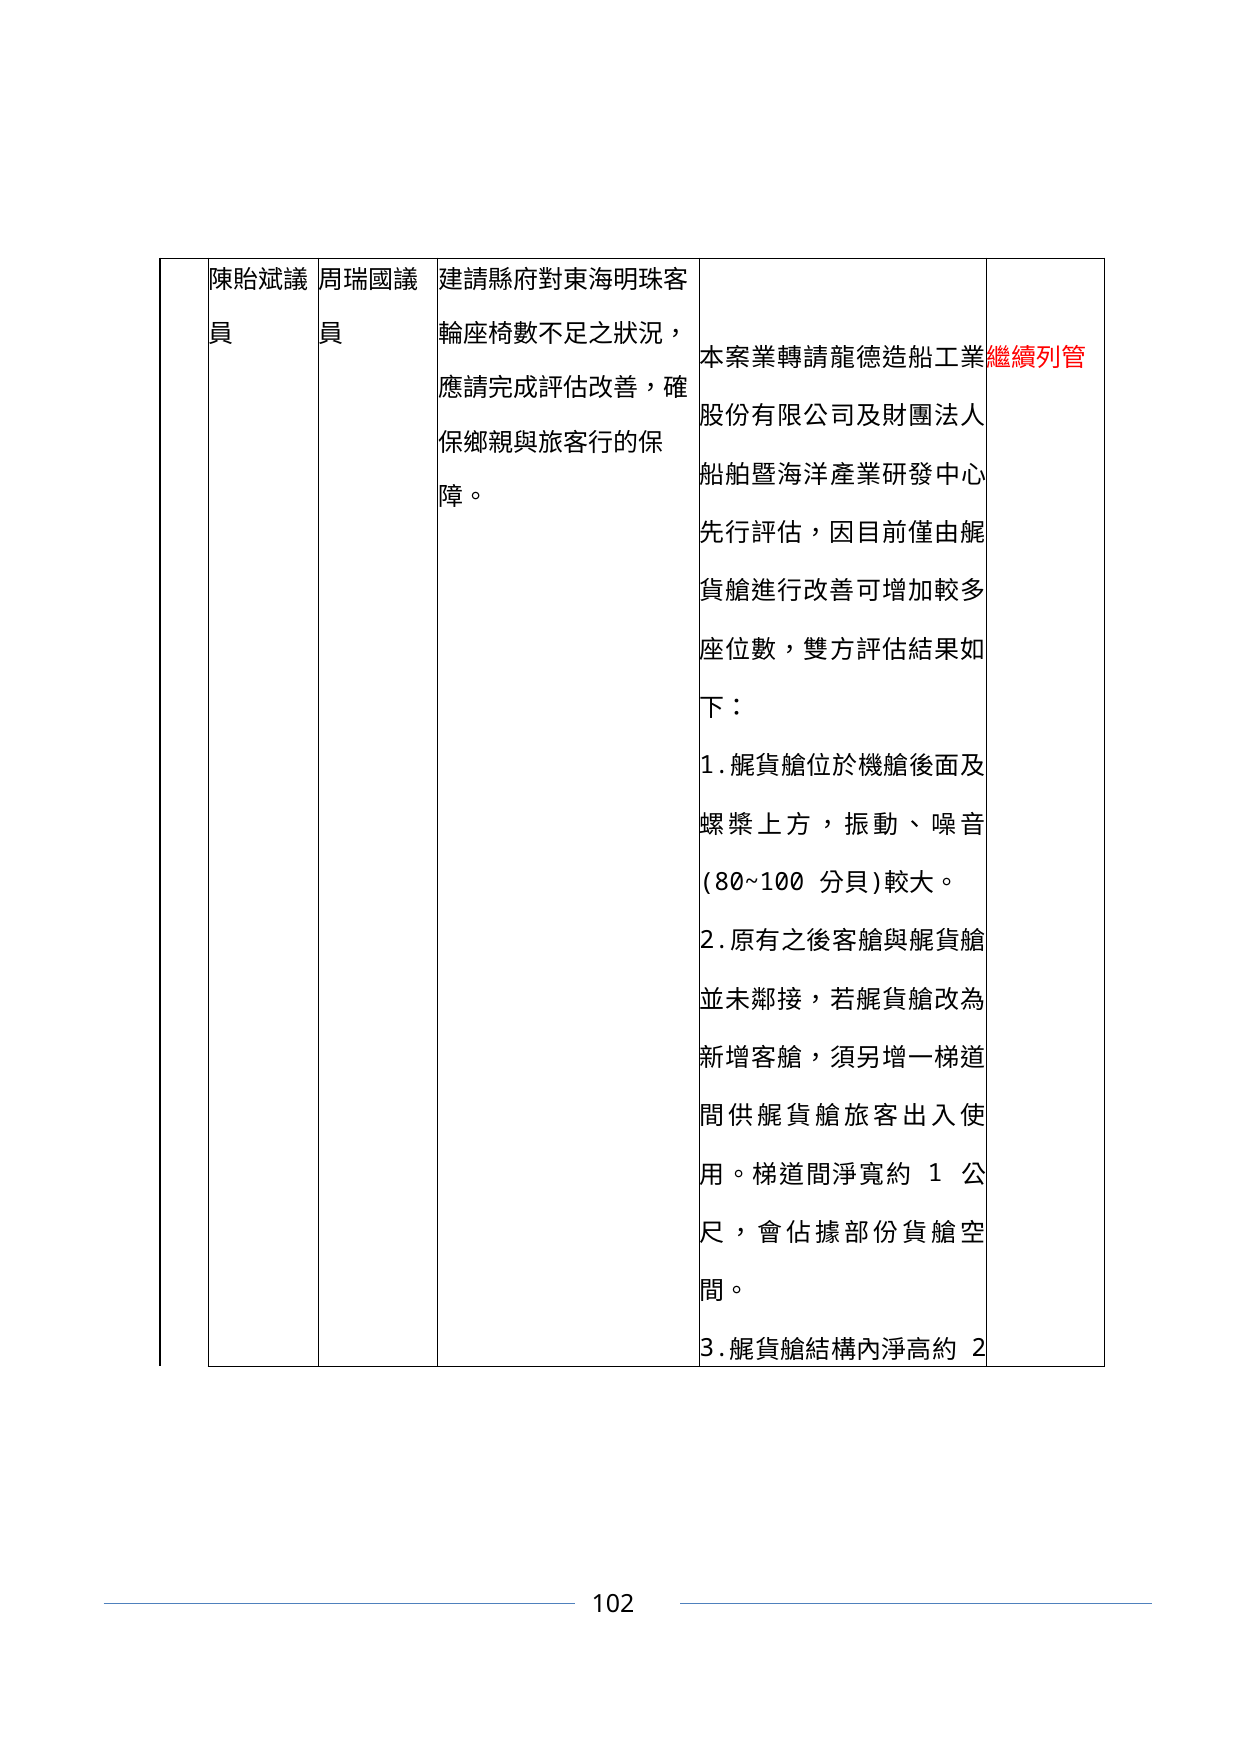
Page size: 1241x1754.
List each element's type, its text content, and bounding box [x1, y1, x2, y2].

table_cell 本案業轉請龍德造船工業股份有限公司及財團法人船舶暨海洋產業研發中心先行評估，因目前僅由艉貨艙進行改善可增加較多座位數，雙方評估結果如下： 1.艉貨艙位於機艙後面及螺槳上方，振動、噪音(80~100 分貝)較大。 2.原有之後客艙與艉貨艙並未鄰接，若艉貨艙改為新增客艙，須另增一梯道間供艉貨艙旅客出入使用。梯道間淨寬約 1 公尺，會佔據部份貨艙空間。 3.艉貨艙結構內淨高約 2 [700, 259, 986, 1366]
table_cell 陳貽斌議員 [209, 259, 318, 1366]
table_cell 建請縣府對東海明珠客 輪座椅數不足之狀況， 應請完成評估改善，確 保鄉親與旅客行的保 障。 [438, 259, 699, 1366]
table_cell 周瑞國議員 [319, 259, 437, 1366]
table_cell 繼續列管 [987, 259, 1104, 1366]
